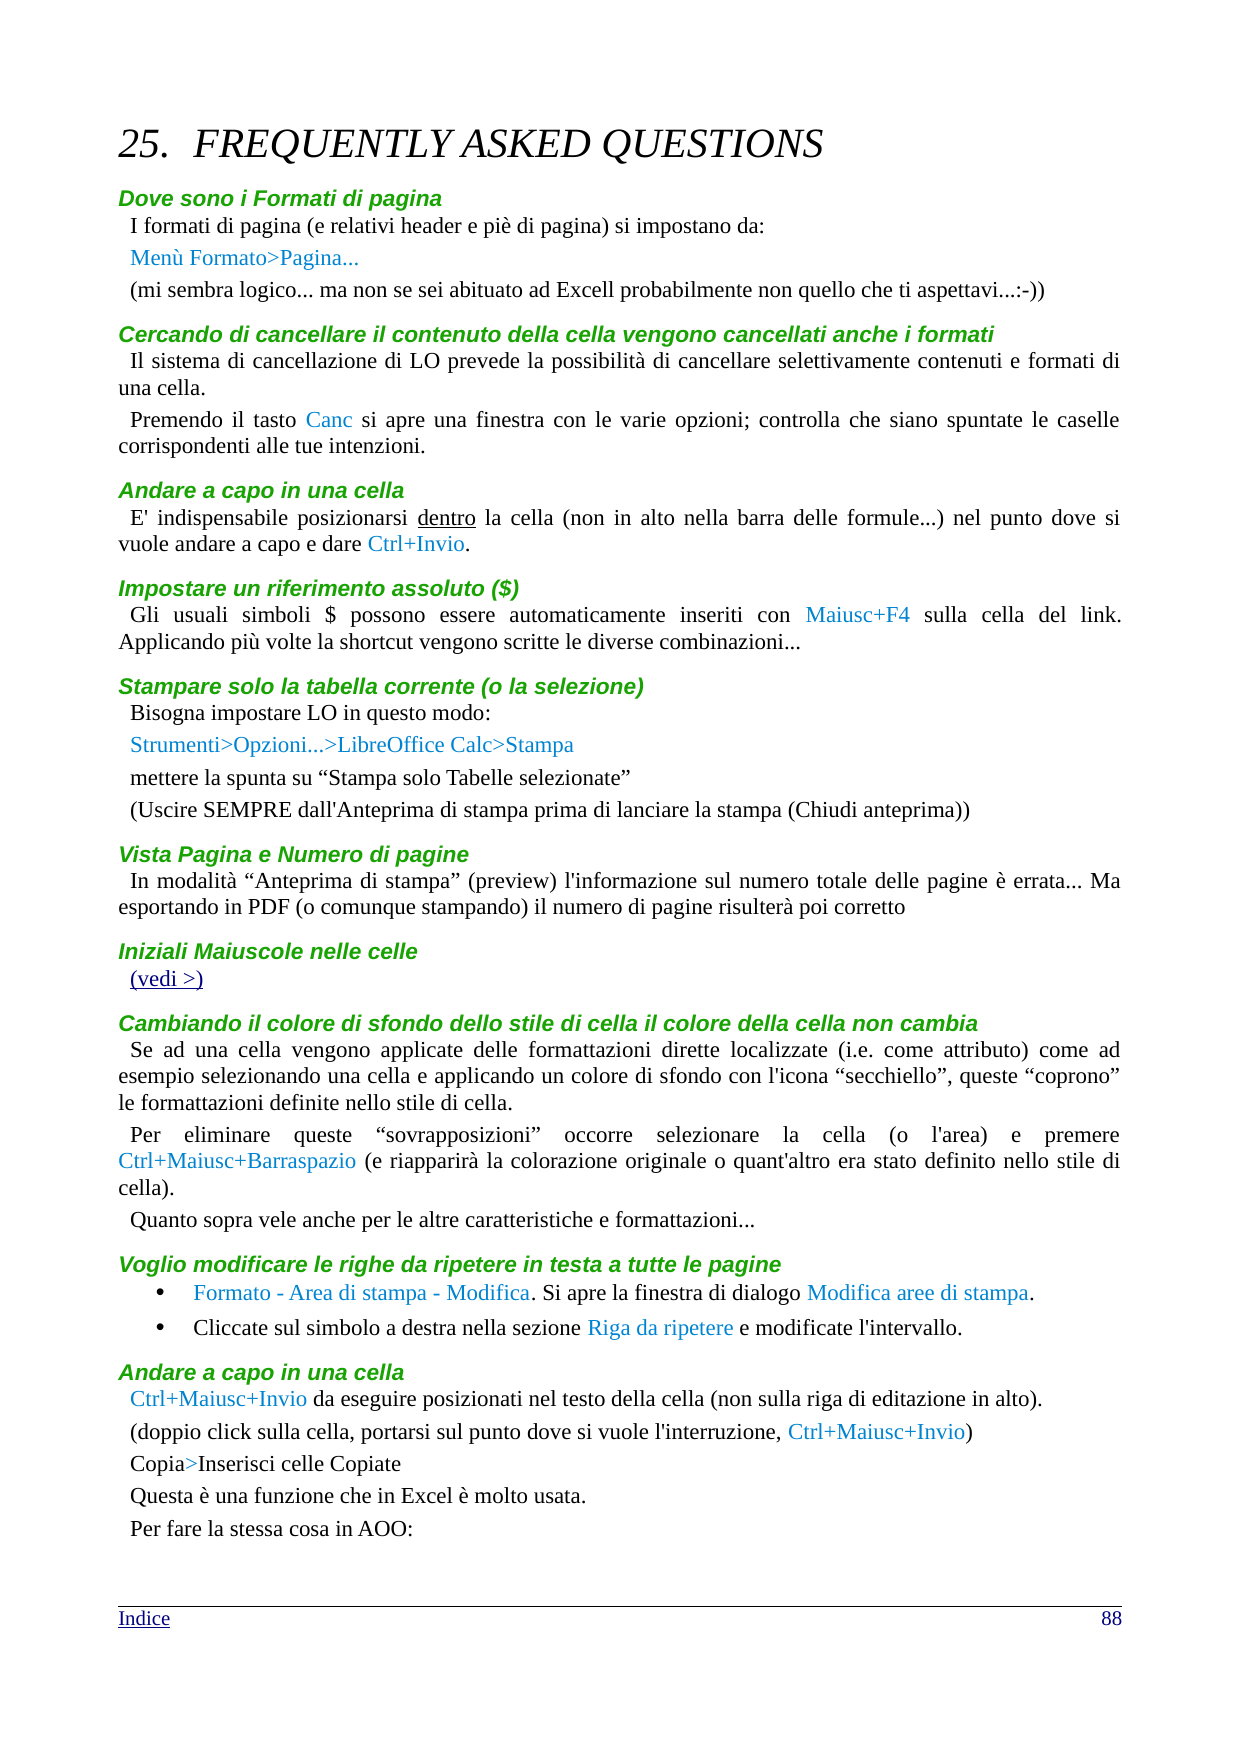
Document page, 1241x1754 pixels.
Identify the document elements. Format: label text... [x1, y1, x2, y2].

text Quanto sopra vele anche per le altre caratteristiche e formattazioni... [118, 1206, 1122, 1232]
list Cliccate sul simbolo a destra nella sezione Riga da ripetere e modificate l'intervallo. [156, 1312, 1122, 1341]
subtitle Andare a capo in una cella [118, 478, 1122, 504]
subtitle Voglio modificare le righe da ripetere in testa a tutte le pagine [118, 1251, 1122, 1277]
text I formati di pagina (e relativi header e piè di pagina) si impostano da: [118, 212, 1122, 238]
text (vedi >) [118, 965, 1122, 991]
text In modalità “Anteprima di stampa” (preview) l'informazione sul numero totale delle pagine è errata... Ma esportando in PDF (o comunque stampando) il numero di pagine risulterà poi corretto [118, 867, 1122, 920]
subtitle Dove sono i Formati di pagina [118, 186, 1122, 212]
text Gli usuali simboli $ possono essere automaticamente inseriti con Maiusc+F4 sulla cella del link. Applicando più volte la shortcut vengono scritte le diverse combinazioni... [118, 601, 1122, 654]
text Strumenti>Opzioni...>LibreOffice Calc>Stampa [118, 731, 1122, 758]
text Il sistema di cancellazione di LO prevede la possibilità di cancellare selettivamente contenuti e formati di una cella. [118, 347, 1122, 400]
subtitle Cercando di cancellare il contenuto della cella vengono cancellati anche i formati [118, 321, 1122, 347]
subtitle FREQUENTLY ASKED QUESTIONS [118, 118, 1122, 166]
text (Uscire SEMPRE dall'Anteprima di stampa prima di lanciare la stampa (Chiudi anteprima)) [118, 796, 1122, 822]
text Menù Formato>Pagina... [118, 244, 1122, 270]
subtitle Stampare solo la tabella corrente (o la selezione) [118, 673, 1122, 699]
text E' indispensabile posizionarsi dentro la cella (non in alto nella barra delle formule...) nel punto dove si vuole andare a capo e dare Ctrl+Invio. [118, 504, 1122, 556]
text (mi sembra logico... ma non se sei abituato ad Excell probabilmente non quello che ti aspettavi...:-)) [118, 276, 1122, 303]
text Ctrl+Maiusc+Invio da eseguire posizionati nel testo della cella (non sulla riga di editazione in alto). [118, 1386, 1122, 1412]
subtitle Impostare un riferimento assoluto ($) [118, 575, 1122, 601]
text Se ad una cella vengono applicate delle formattazioni dirette localizzate (i.e. come attributo) come ad esempio selezionando una cella e applicando un colore di sfondo con l'icona “secchiello”, queste “coprono” le formattazioni definite nello stile di cella. [118, 1036, 1122, 1115]
text Per fare la stessa cosa in AOO: [118, 1515, 1122, 1541]
text (doppio click sulla cella, portarsi sul punto dove si vuole l'interruzione, Ctrl+Maiusc+Invio) [118, 1418, 1122, 1444]
subtitle Iniziali Maiuscole nelle celle [118, 938, 1122, 965]
text Premendo il tasto Canc si apre una finestra con le varie opzioni; controlla che siano spuntate le caselle corrispondenti alle tue intenzioni. [118, 406, 1122, 459]
text Per eliminare queste “sovrapposizioni” occorre selezionare la cella (o l'area) e premere Ctrl+Maiusc+Barraspazio (e riapparirà la colorazione originale o quant'altro era stato definito nello stile di cella). [118, 1121, 1122, 1200]
subtitle Andare a capo in una cella [118, 1359, 1122, 1386]
subtitle Cambiando il colore di sfondo dello stile di cella il colore della cella non cambia [118, 1010, 1122, 1036]
text Bisogna impostare LO in questo modo: [118, 699, 1122, 725]
text Copia>Inserisci celle Copiate [118, 1450, 1122, 1476]
text Questa è una funzione che in Excel è molto usata. [118, 1482, 1122, 1509]
list Formato - Area di stampa - Modifica. Si apre la finestra di dialogo Modifica aree di stampa. [156, 1277, 1122, 1306]
text mettere la spunta su “Stampa solo Tabelle selezionate” [118, 763, 1122, 790]
subtitle Vista Pagina e Numero di pagine [118, 841, 1122, 867]
